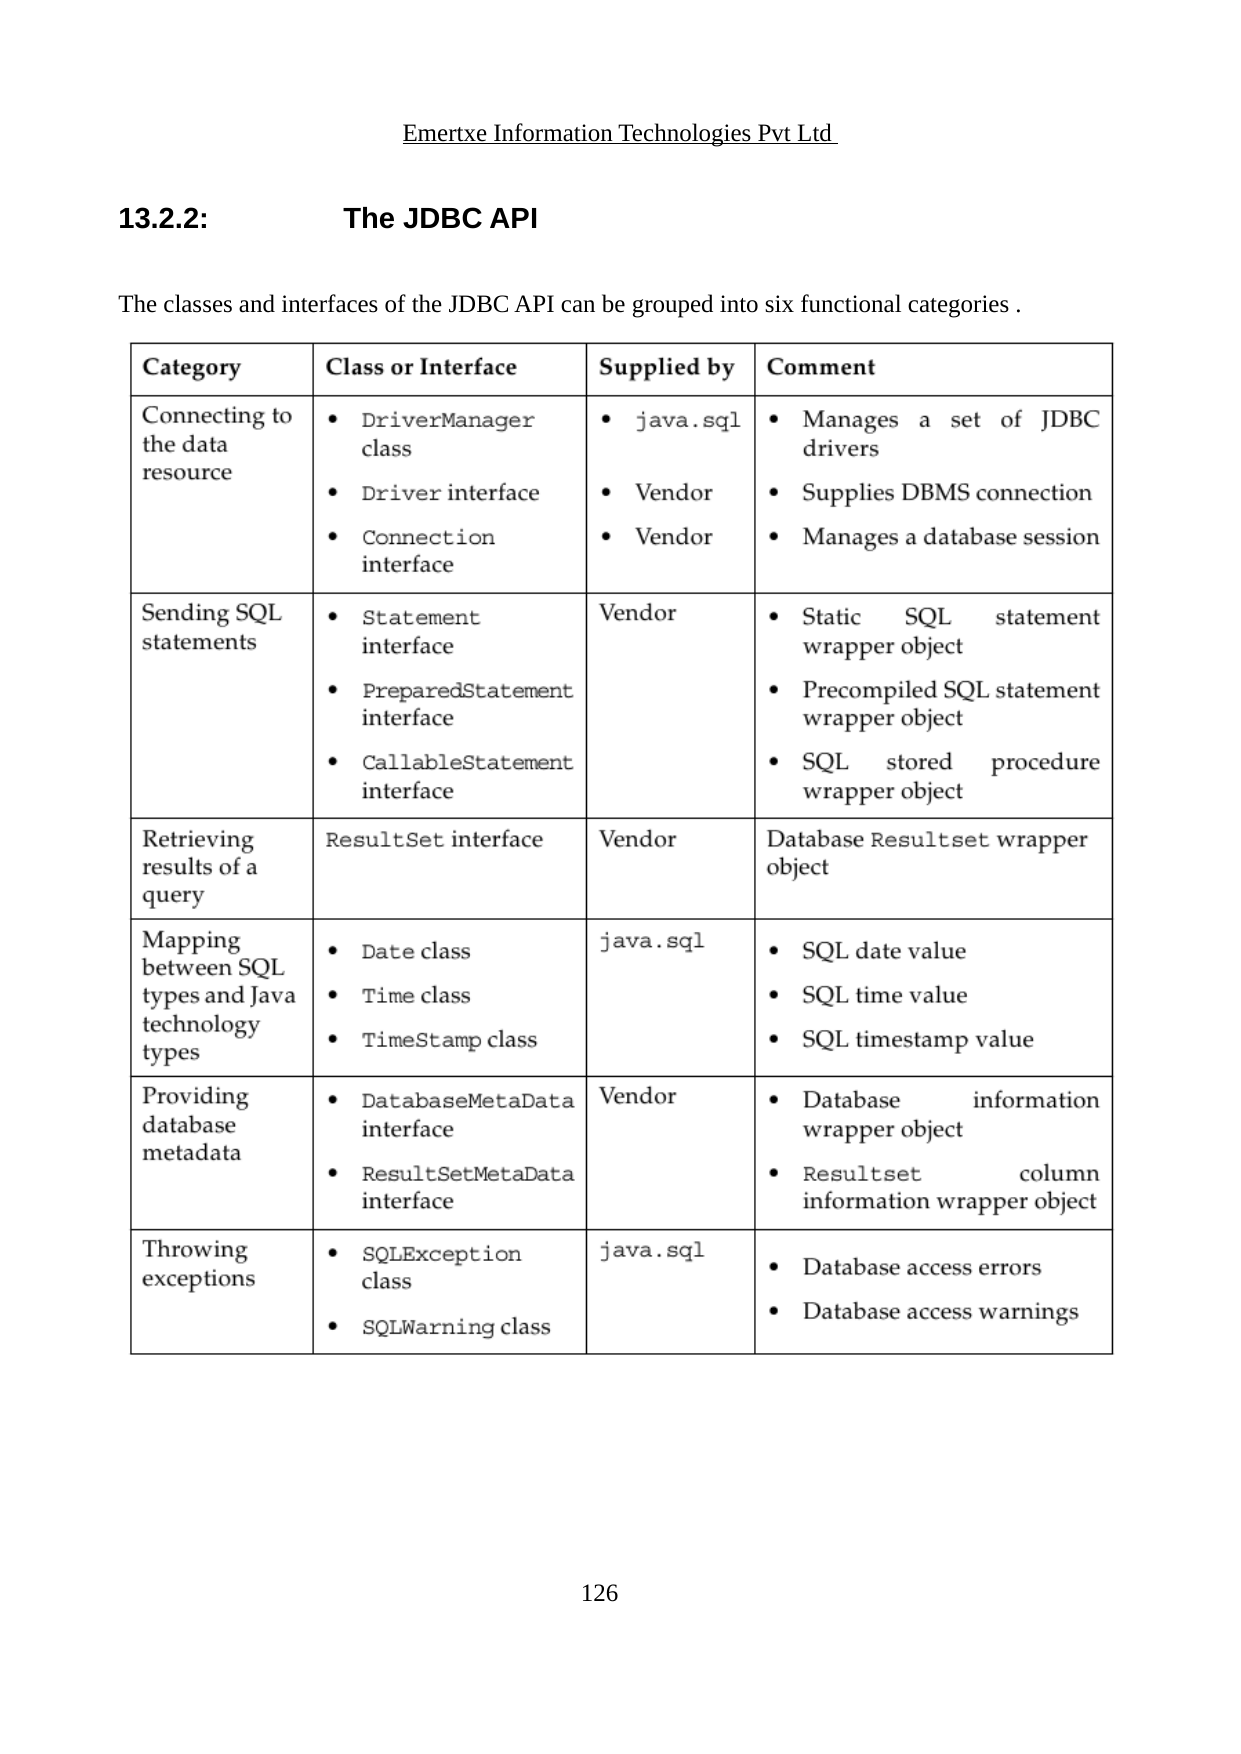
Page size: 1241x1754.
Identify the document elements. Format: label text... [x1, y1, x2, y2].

subtitle The JDBC API [118, 201, 1122, 235]
picture [118, 330, 1123, 1370]
text The classes and interfaces of the JDBC API can be grouped into six functional categories . [118, 289, 1122, 317]
